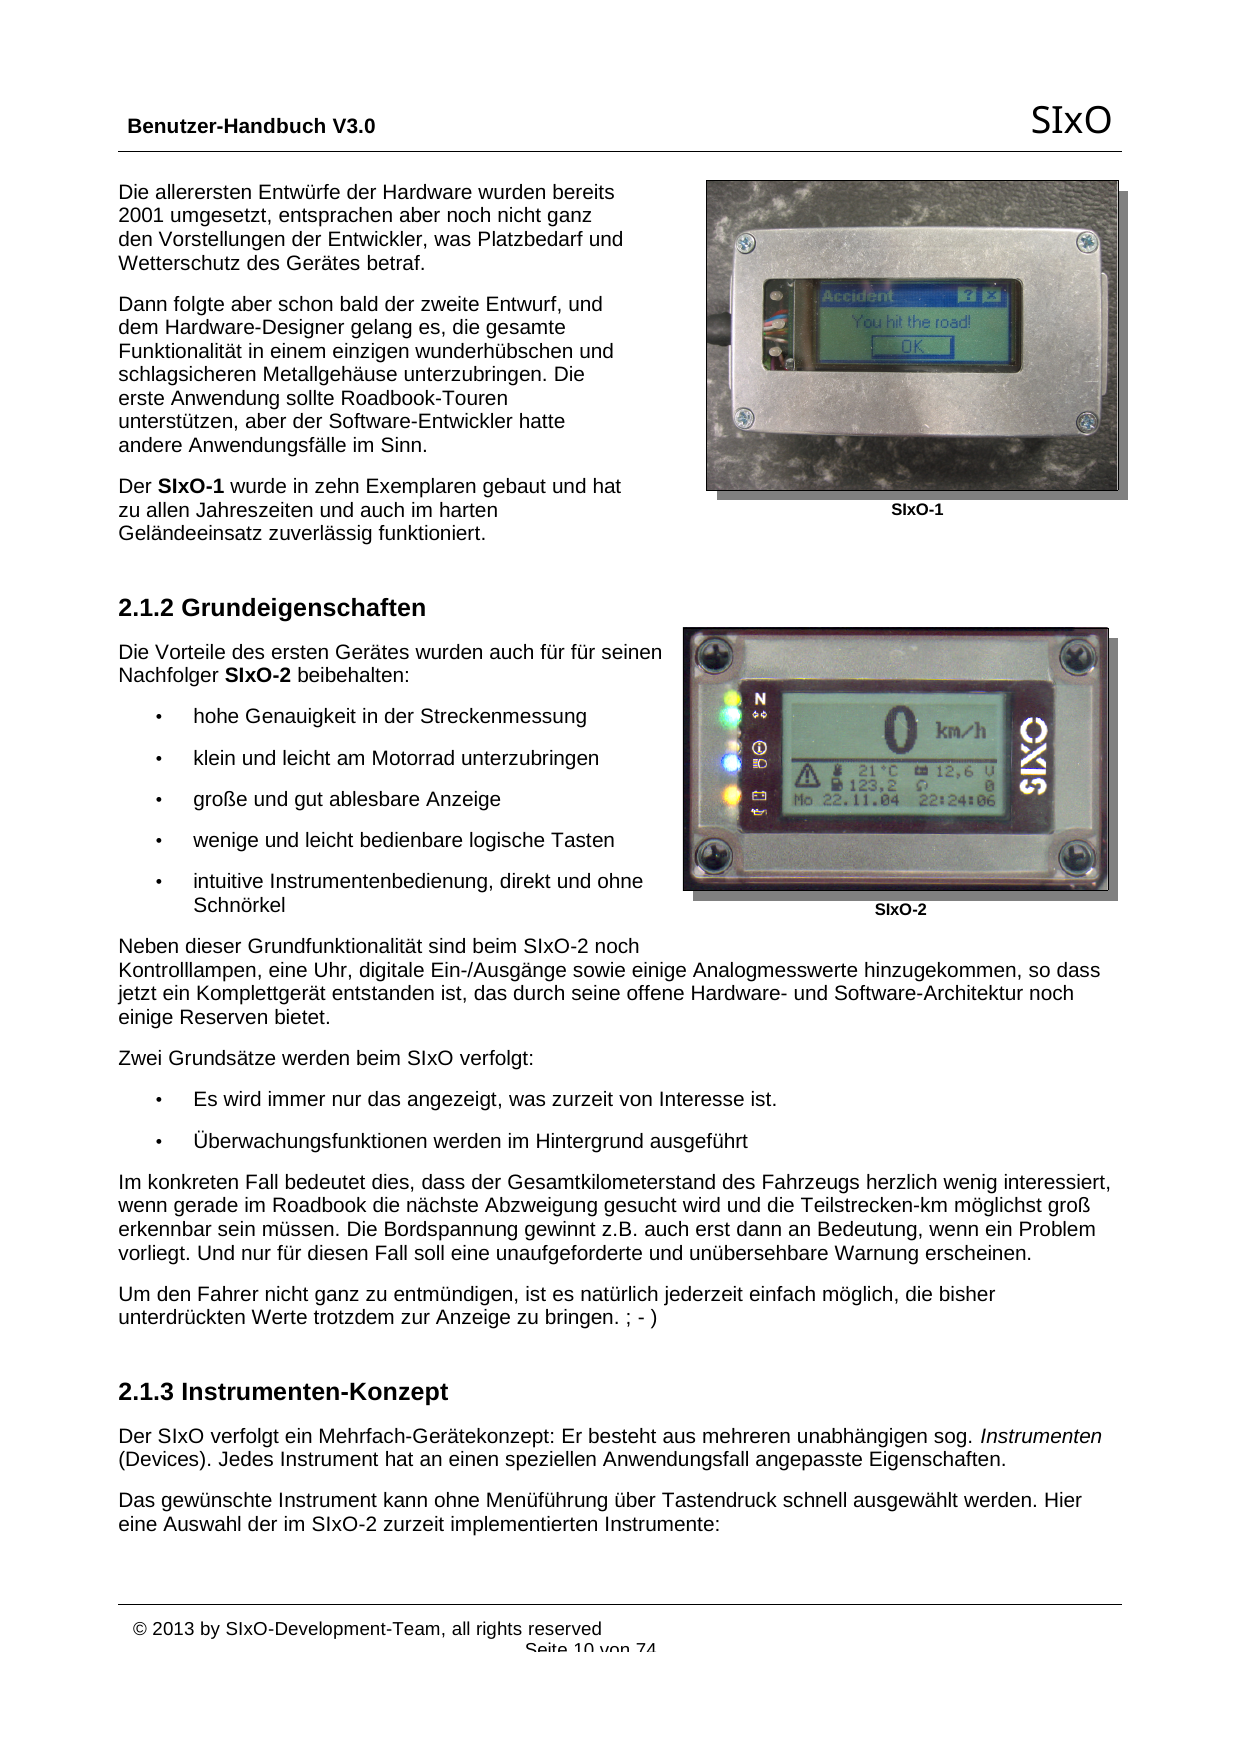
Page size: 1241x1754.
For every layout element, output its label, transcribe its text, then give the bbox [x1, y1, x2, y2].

text Im konkreten Fall bedeutet dies, dass der Gesamtkilometerstand des Fahrzeugs herzlich wenig interessiert, wenn gerade im Roadbook die nächste Abzweigung gesucht wird und die Teilstrecken-km möglichst groß erkennbar sein müssen. Die Bordspannung gewinnt z.B. auch erst dann an Bedeutung, wenn ein Problem vorliegt. Und nur für diesen Fall soll eine unaufgeforderte und unübersehbare Warnung erscheinen. [118, 1170, 1122, 1264]
subtitle Grundeigenschaften [118, 594, 1122, 622]
list klein und leicht am Motorrad unterzubringen [156, 746, 682, 770]
list große und gut ablesbare Anzeige [156, 787, 682, 811]
text Dann folgte aber schon bald der zweite Entwurf, und dem Hardware-Designer gelang es, die gesamte Funktionalität in einem einzigen wunderhübschen und schlagsicheren Metallgehäuse unterzubringen. Die erste Anwendung sollte Roadbook-Touren unterstützen, aber der Software-Entwickler hatte andere Anwendungsfälle im Sinn. [118, 292, 706, 457]
text SIxO-2 [683, 891, 1118, 919]
list intuitive Instrumentenbedienung, direkt und ohne Schnörkel [156, 870, 683, 917]
list Es wird immer nur das angezeigt, was zurzeit von Interesse ist. [156, 1088, 1122, 1111]
text Das gewünschte Instrument kann ohne Menüführung über Tastendruck schnell ausgewählt werden. Hier eine Auswahl der im SIxO-2 zurzeit implementierten Instrumente: [118, 1489, 1122, 1536]
subtitle Instrumenten-Konzept [118, 1378, 1122, 1406]
text Der SIxO-1 wurde in zehn Exemplaren gebaut und hat zu allen Jahreszeiten und auch im harten Geländeeinsatz zuverlässig funktioniert. [118, 475, 1122, 545]
text Der SIxO verfolgt ein Mehrfach-Gerätekonzept: Er besteht aus mehreren unabhängigen sog. Instrumenten (Devices). Jedes Instrument hat an einen speziellen Anwendungsfall angepasste Eigenschaften. [118, 1424, 1122, 1471]
text SIxO-1 [706, 491, 1128, 519]
text Zwei Grundsätze werden beim SIxO verfolgt: [118, 1047, 1122, 1070]
list Überwachungsfunktionen werden im Hintergrund ausgeführt [156, 1129, 1122, 1153]
list wenige und leicht bedienbare logische Tasten [156, 829, 682, 852]
text Neben dieser Grundfunktionalität sind beim SIxO-2 noch Kontrolllampen, eine Uhr, digitale Ein-/Ausgänge sowie einige Analogmesswerte hinzugekommen, so dass jetzt ein Komplettgerät entstanden ist, das durch seine offene Hardware- und Software-Architektur noch einige Reserven bietet. [118, 935, 1122, 1029]
text Die allerersten Entwürfe der Hardware wurden bereits 2001 umgesetzt, entsprachen aber noch nicht ganz den Vorstellungen der Entwickler, was Platzbedarf und Wetterschutz des Gerätes betraf. [118, 180, 706, 274]
text Die Vorteile des ersten Gerätes wurden auch für für seinen Nachfolger SIxO-2 beibehalten: [118, 640, 682, 687]
picture [707, 181, 1118, 490]
list hohe Genauigkeit in der Streckenmessung [156, 705, 682, 728]
picture [684, 629, 1108, 890]
text Um den Fahrer nicht ganz zu entmündigen, ist es natürlich jederzeit einfach möglich, die bisher unterdrückten Werte trotzdem zur Anzeige zu bringen. ; - ) [118, 1282, 1122, 1329]
